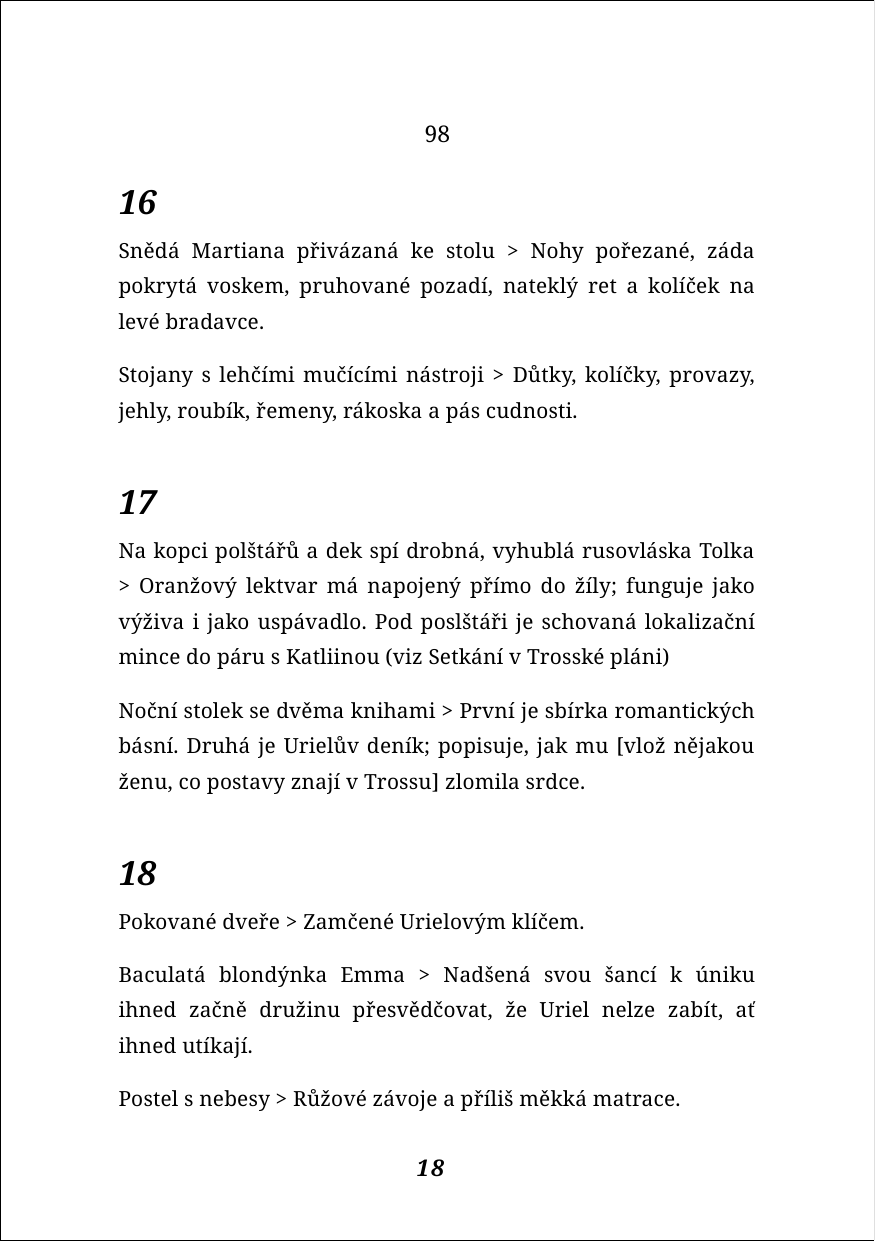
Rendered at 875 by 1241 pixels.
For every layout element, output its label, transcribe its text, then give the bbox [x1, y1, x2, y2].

subtitle 18 [118, 849, 756, 895]
text Baculatá blondýnka Emma > Nadšená svou šancí k úniku ihned začně družinu přesvědčovat, že Uriel nelze zabít, ať ihned utíkají. [118, 960, 756, 1059]
text Pokované dveře > Zamčené Urielovým klíčem. [118, 907, 756, 935]
subtitle 16 [118, 179, 756, 224]
text Stojany s lehčími mučícími nástroji > Důtky, kolíčky, provazy, jehly, roubík, řemeny, rákoska a pás cudnosti. [118, 360, 756, 424]
text Noční stolek se dvěma knihami > První je sbírka romantických básní. Druhá je Urielův deník; popisuje, jak mu [vlož nějakou ženu, co postavy znají v Trossu] zlomila srdce. [118, 696, 756, 795]
subtitle 17 [118, 479, 756, 524]
text Snědá Martiana přivázaná ke stolu > Nohy pořezané, záda pokrytá voskem, pruhované pozadí, nateklý ret a kolíček na levé bradavce. [118, 236, 756, 336]
text Postel s nebesy > Růžové závoje a příliš měkká matrace. [118, 1084, 756, 1113]
text Na kopci polštářů a dek spí drobná, vyhublá rusovláska Tolka > Oranžový lektvar má napojený přímo do žíly; funguje jako výživa i jako uspávadlo. Pod poslštáři je schovaná lokalizační mince do páru s Katliinou (viz Setkání v Trosské pláni) [118, 536, 756, 671]
